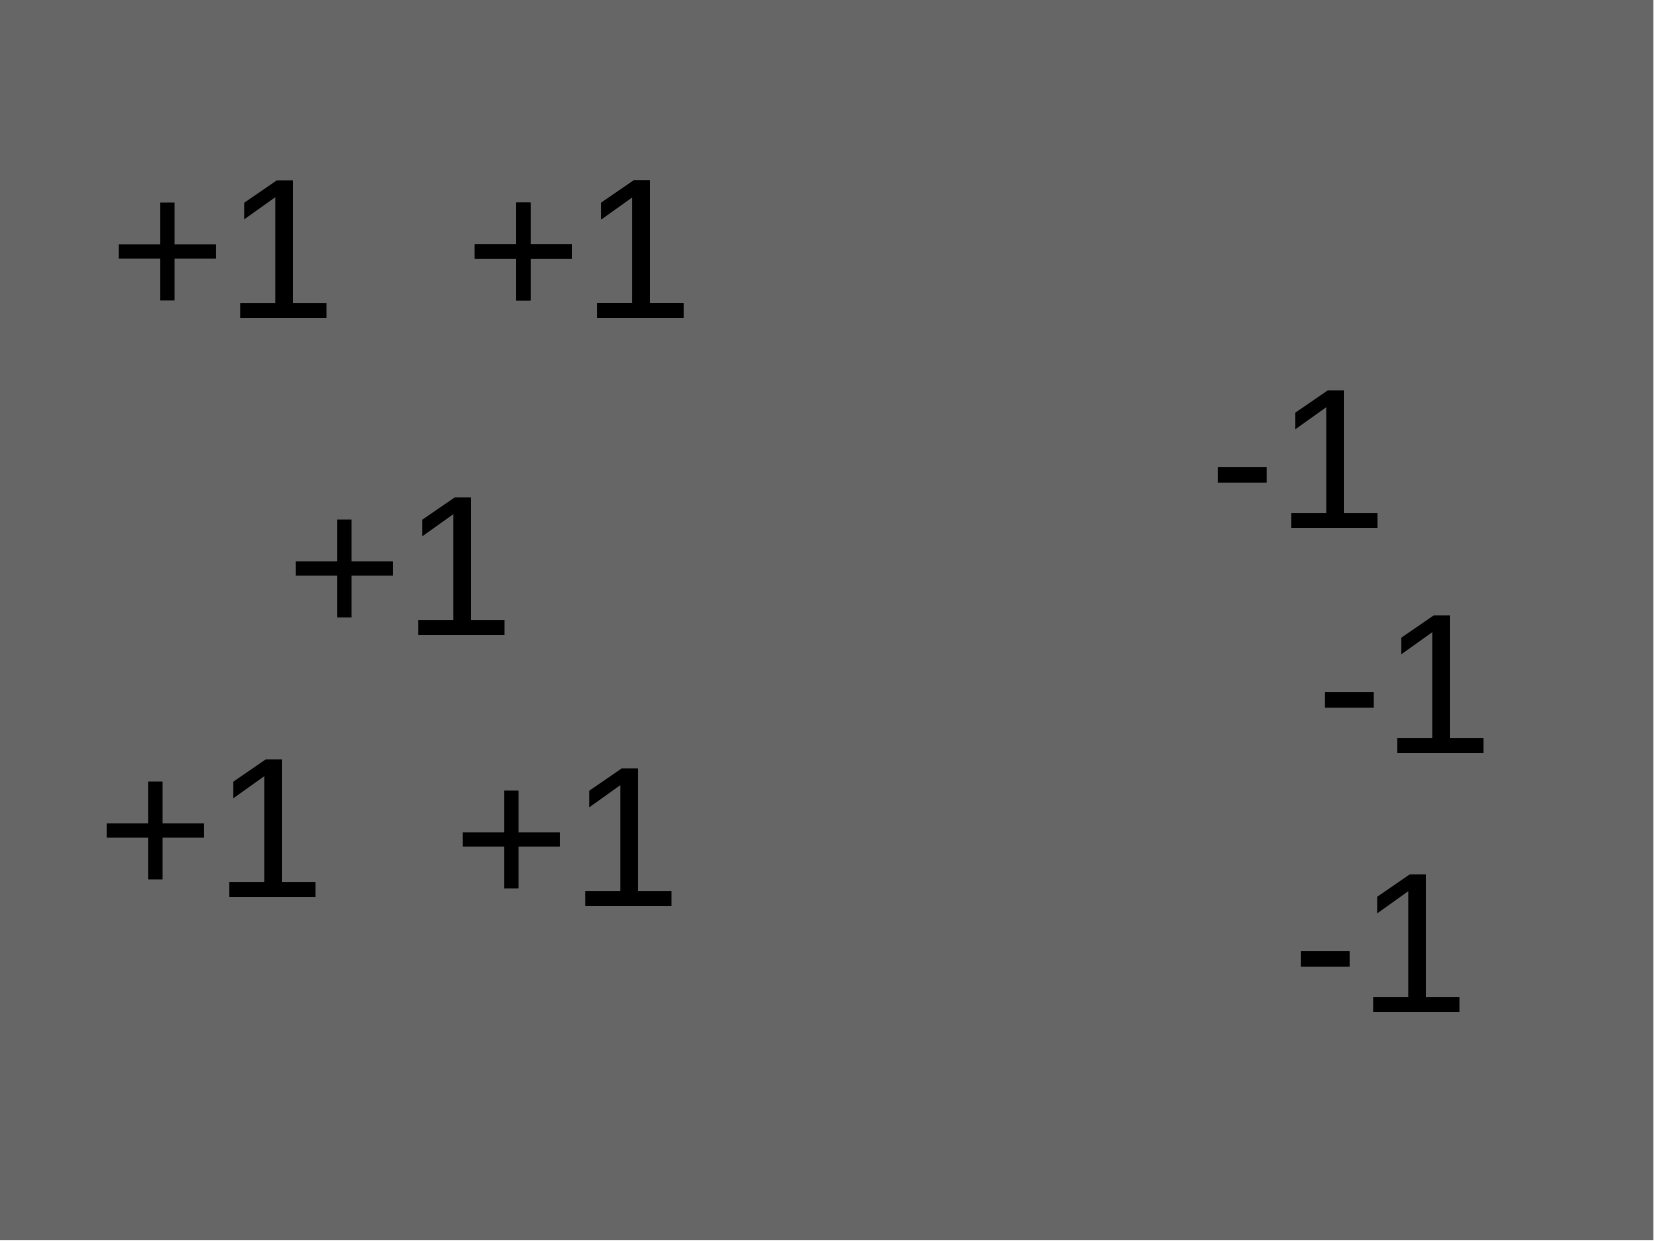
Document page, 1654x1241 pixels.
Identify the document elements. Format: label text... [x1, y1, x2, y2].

text_box +1 [94, 129, 353, 369]
text_box -1 [1195, 340, 1453, 579]
text_box -1 [1277, 824, 1536, 1063]
text_box +1 [439, 718, 697, 957]
text_box [0, 0, 1654, 1241]
text_box +1 [271, 446, 530, 686]
text_box +1 [451, 129, 709, 369]
text_box -1 [1301, 564, 1560, 804]
text_box +1 [82, 708, 341, 948]
